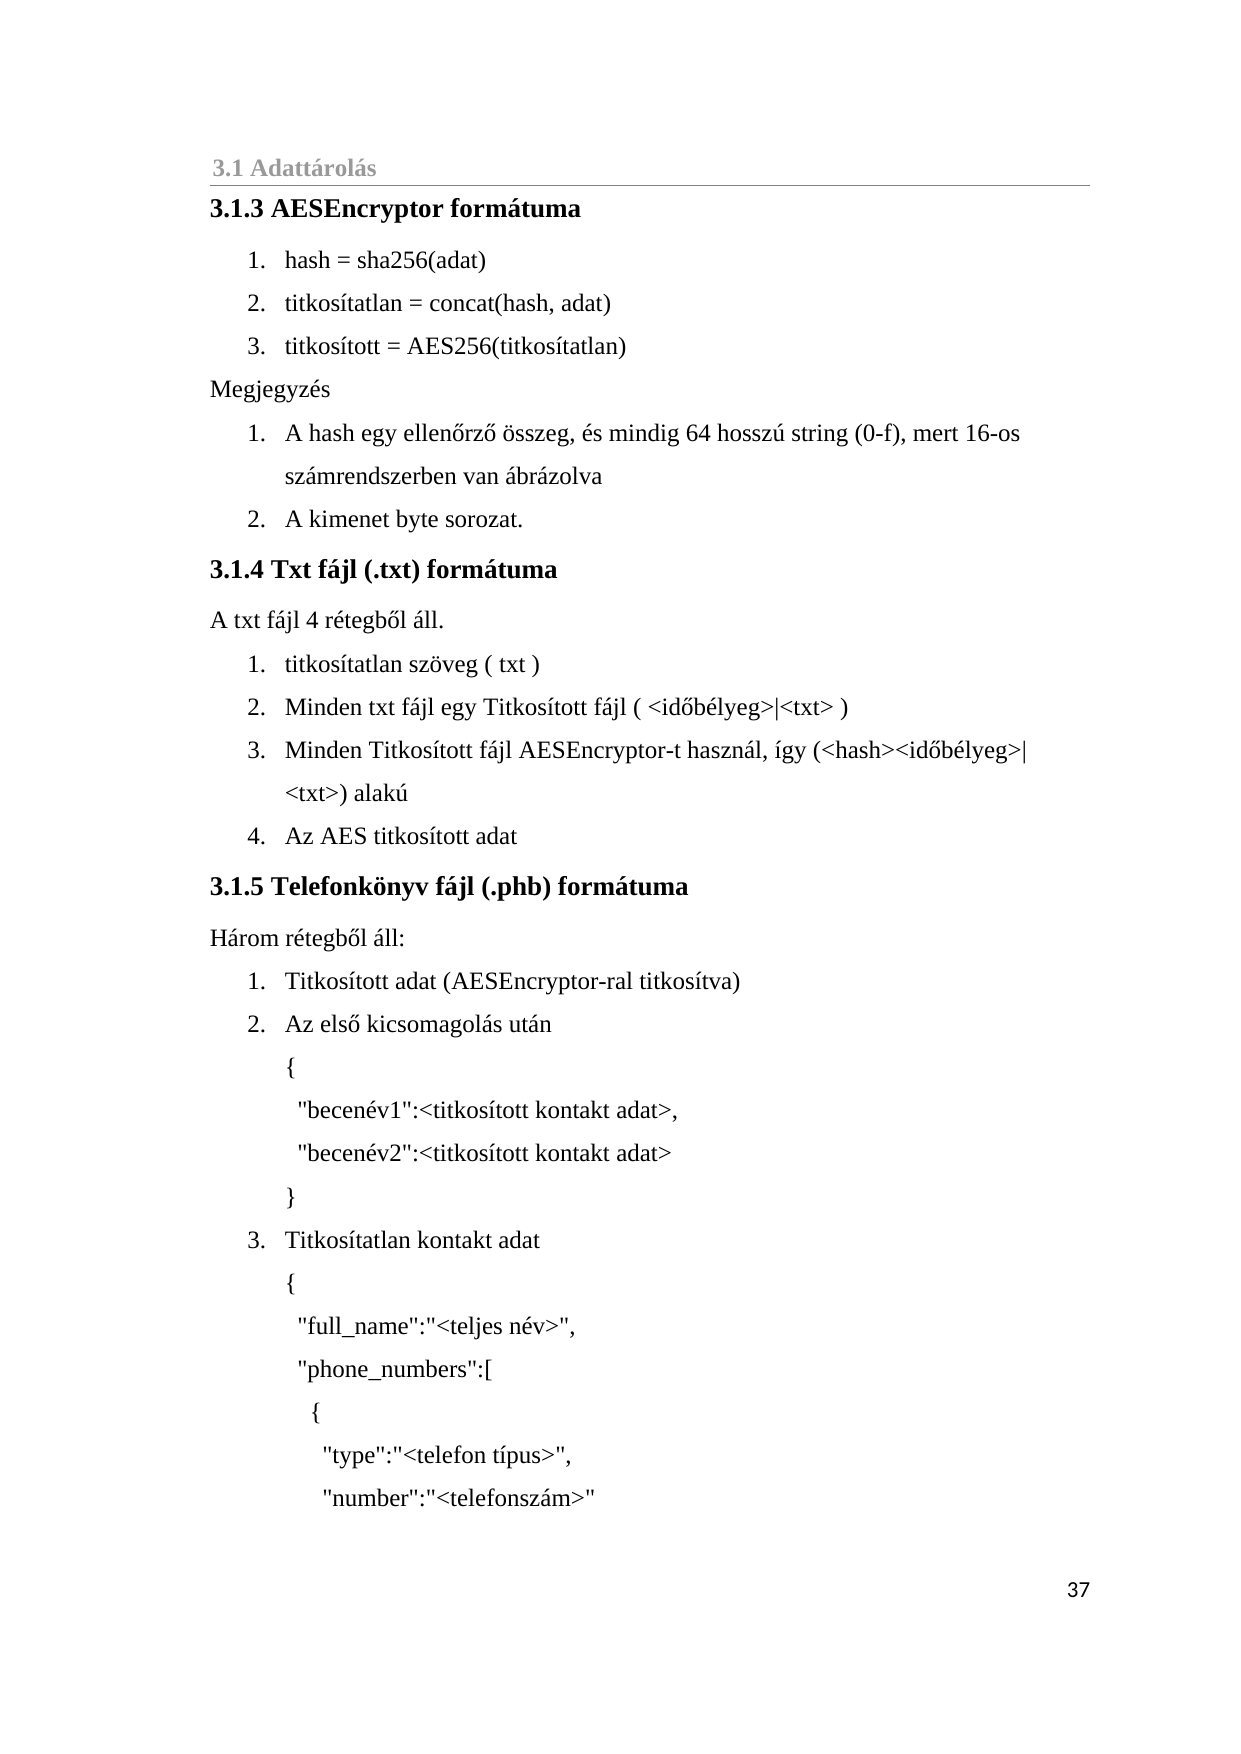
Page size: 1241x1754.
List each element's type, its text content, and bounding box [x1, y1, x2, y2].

list Minden Titkosított fájl AESEncryptor-t használ, így (<hash><időbélyeg>|<txt>) alakú [247, 735, 1090, 807]
list titkosított = AES256(titkosítatlan) [247, 331, 1090, 360]
text Megjegyzés [209, 374, 1090, 403]
list "type":"<telefon típus>", [247, 1440, 1090, 1469]
text Három rétegből áll: [209, 923, 1090, 952]
list A hash egy ellenőrző összeg, és mindig 64 hosszú string (0-f), mert 16-os számrendszerben van ábrázolva [247, 418, 1090, 489]
list A kimenet byte sorozat. [247, 504, 1090, 533]
list } [247, 1182, 1090, 1210]
list { [247, 1052, 1090, 1081]
list Az AES titkosított adat [247, 821, 1090, 850]
list Titkosított adat (AESEncryptor-ral titkosítva) [247, 966, 1090, 995]
list hash = sha256(adat) [247, 245, 1090, 274]
list Minden txt fájl egy Titkosított fájl ( <időbélyeg>|<txt> ) [247, 692, 1090, 721]
list "phone_numbers":[ [247, 1354, 1090, 1383]
subtitle Txt fájl (.txt) formátuma [209, 553, 1090, 584]
list Titkosítatlan kontakt adat { [247, 1225, 1090, 1297]
text A txt fájl 4 rétegből áll. [209, 606, 1090, 634]
list { [247, 1397, 1090, 1426]
list "number":"<telefonszám>" [247, 1483, 1090, 1512]
list "becenév2":<titkosított kontakt adat> [247, 1138, 1090, 1167]
list Az első kicsomagolás után [247, 1009, 1090, 1038]
list "becenév1":<titkosított kontakt adat>, [247, 1095, 1090, 1124]
list "full_name":"<teljes név>", [247, 1311, 1090, 1340]
list titkosítatlan = concat(hash, adat) [247, 288, 1090, 317]
subtitle Telefonkönyv fájl (.phb) formátuma [209, 870, 1090, 901]
subtitle AESEncryptor formátuma [209, 192, 1090, 224]
list titkosítatlan szöveg ( txt ) [247, 649, 1090, 677]
